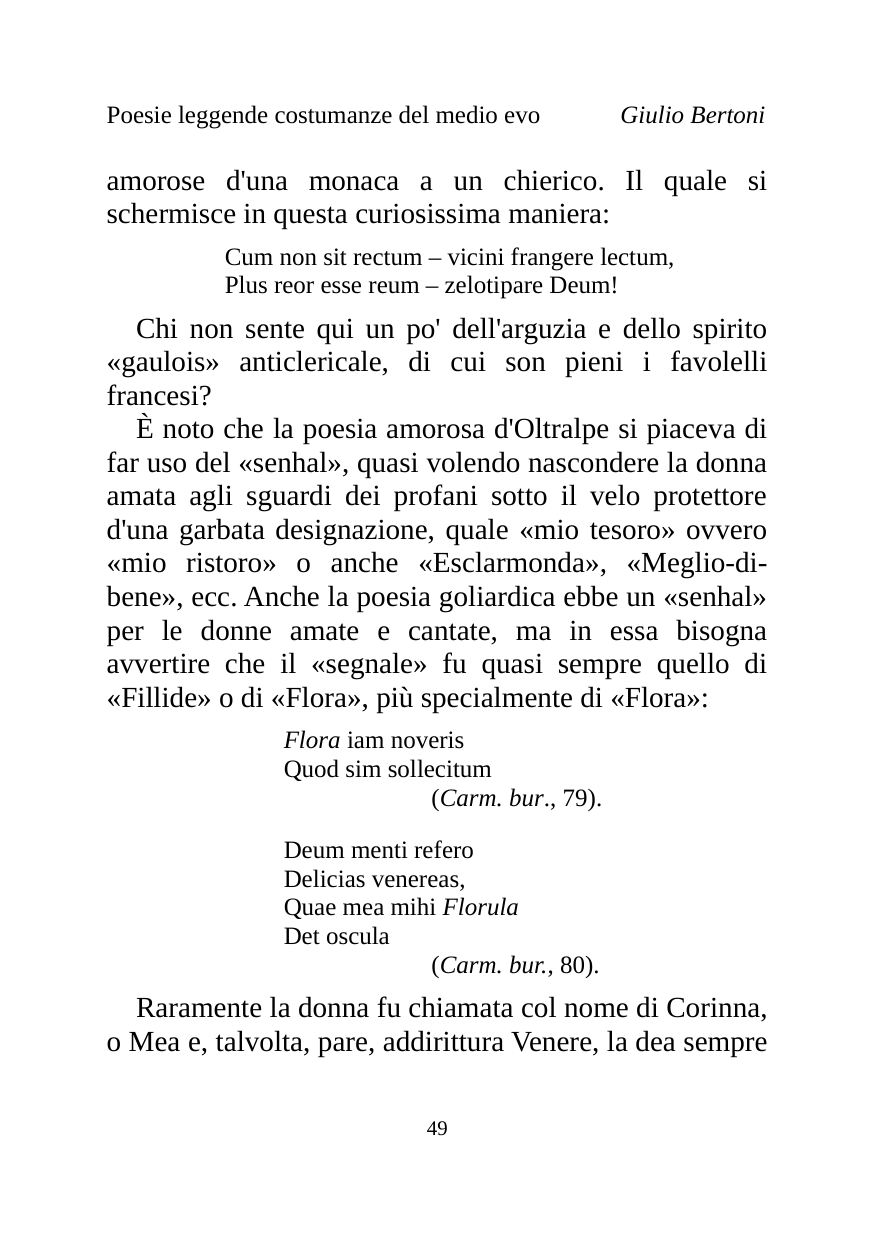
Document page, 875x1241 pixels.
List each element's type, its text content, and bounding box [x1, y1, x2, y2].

text Flora iam noveris Quod sim sollecitum [283, 725, 768, 783]
text Cum non sit rectum – vicini frangere lectum, Plus reor esse reum – zelotipare Deum! [224, 242, 768, 299]
text Deum menti refero Delicias venereas, Quae mea mihi Florula Det oscula [283, 835, 768, 950]
text (Carm. bur., 79). [431, 783, 768, 811]
text Raramente la donna fu chiamata col nome di Corinna, o Mea e, talvolta, pare, addirittura Venere, la dea sempre [106, 990, 768, 1057]
text È noto che la poesia amorosa d'Oltralpe si piaceva di far uso del «senhal», quasi volendo nascondere la donna amata agli sguardi dei profani sotto il velo protettore d'una garbata designazione, quale «mio tesoro» ovvero «mio ristoro» o anche «Esclarmonda», «Meglio-di-bene», ecc. Anche la poesia goliardica ebbe un «senhal» per le donne amate e cantate, ma in essa bisogna avvertire che il «segnale» fu quasi sempre quello di «Fillide» o di «Flora», più specialmente di «Flora»: [106, 411, 768, 713]
text Chi non sente qui un po' dell'arguzia e dello spirito «gaulois» anticlericale, di cui son pieni i favolelli francesi? [106, 311, 768, 411]
text amorose d'una monaca a un chierico. Il quale si schermisce in questa curiosissima maniera: [106, 163, 768, 230]
text (Carm. bur., 80). [431, 950, 768, 979]
